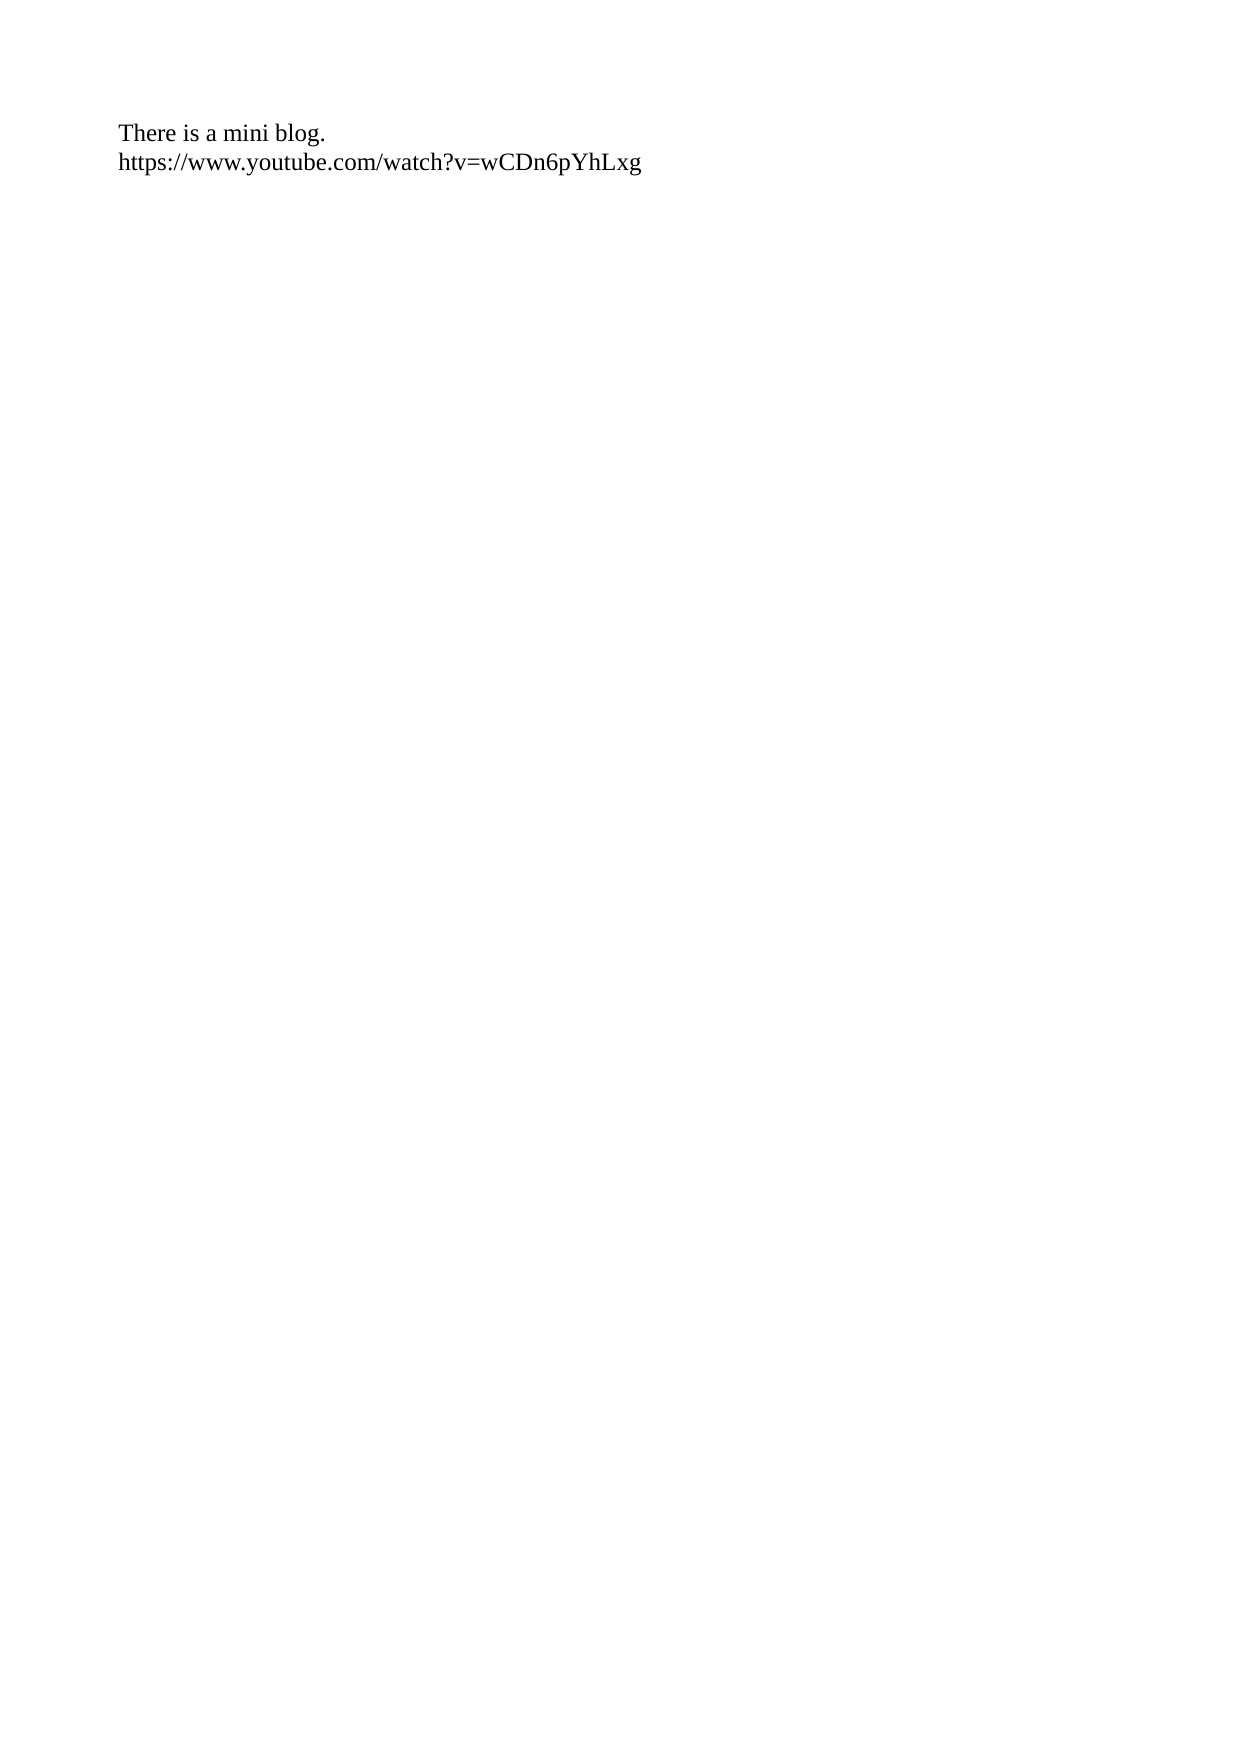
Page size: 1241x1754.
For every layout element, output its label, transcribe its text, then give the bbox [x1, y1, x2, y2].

text There is a mini blog. https://www.youtube.com/watch?v=wCDn6pYhLxg [118, 118, 1122, 176]
